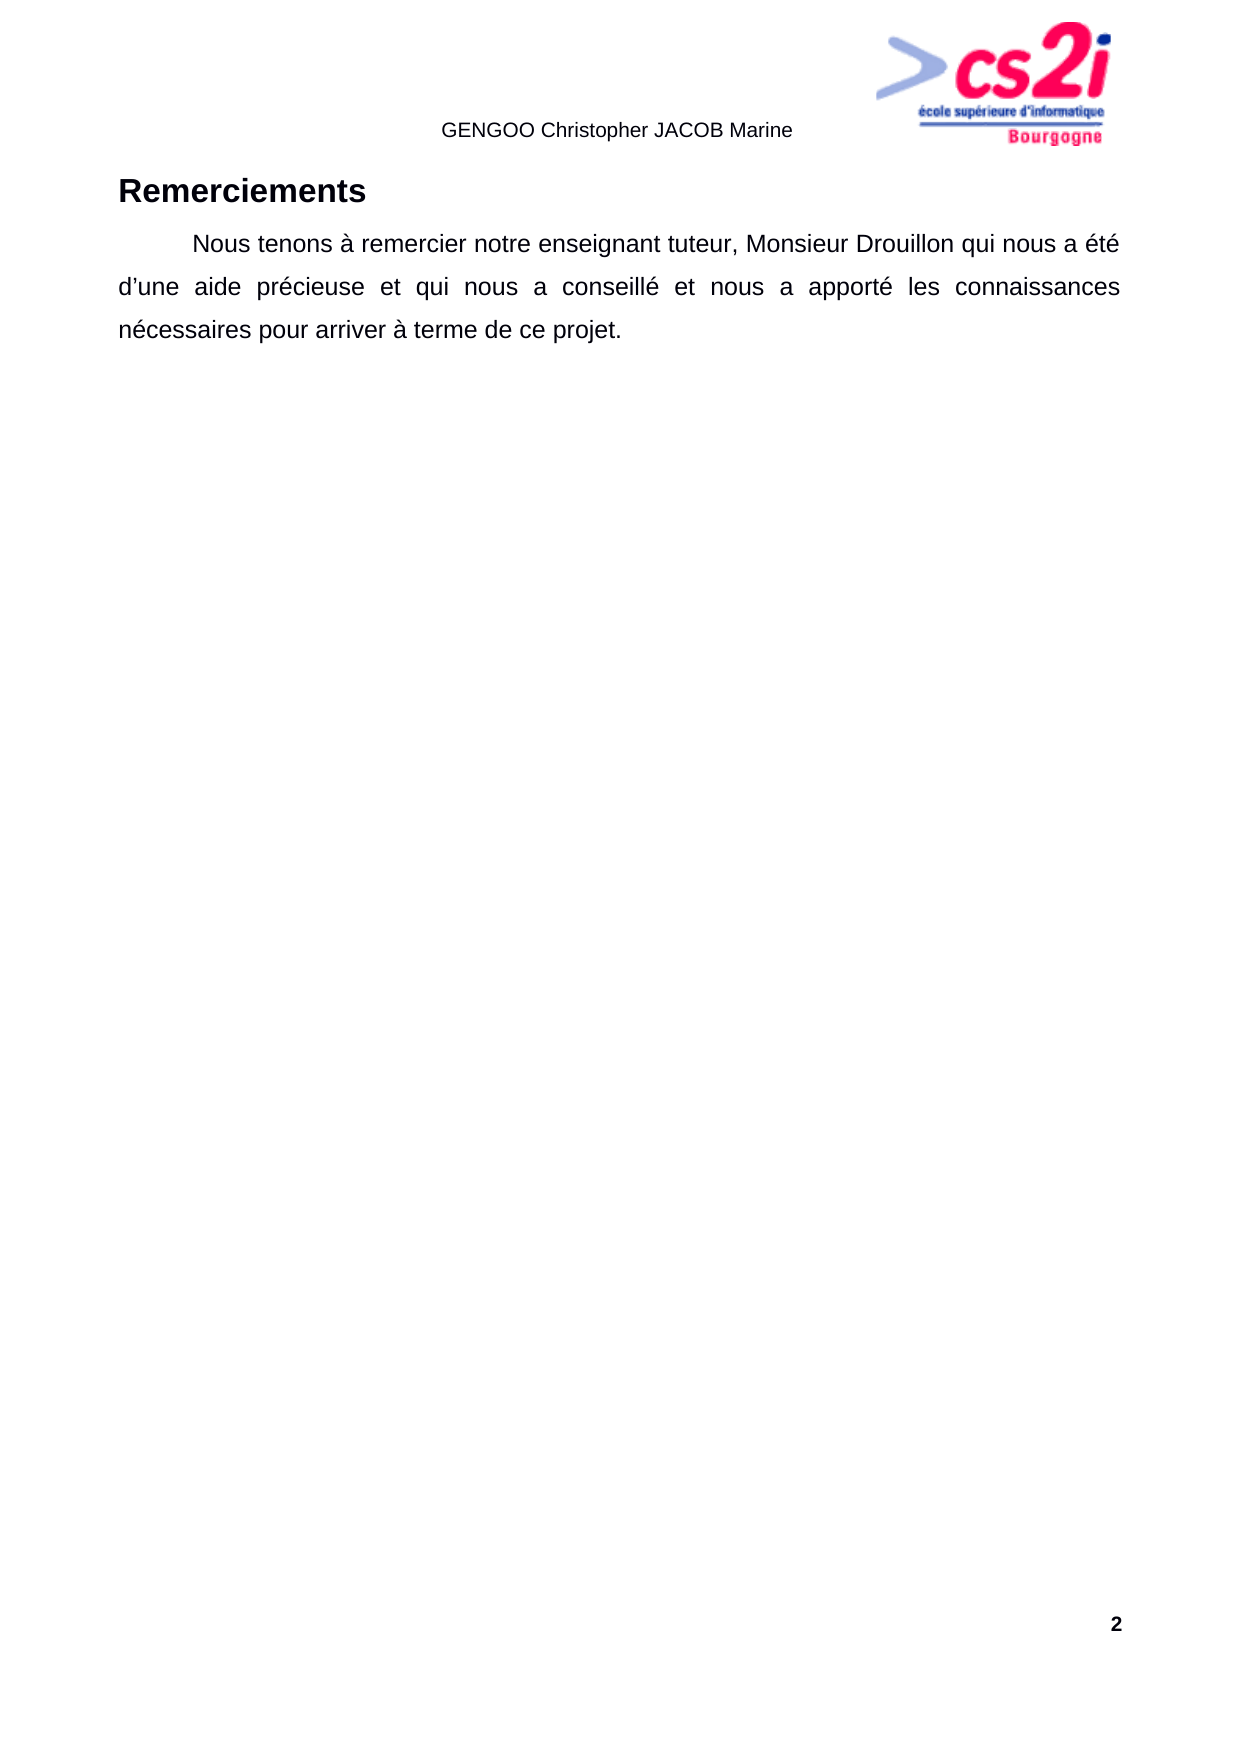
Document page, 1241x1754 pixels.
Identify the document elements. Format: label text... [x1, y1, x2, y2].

text Nous tenons à remercier notre enseignant tuteur, Monsieur Drouillon qui nous a été d’une aide précieuse et qui nous a conseillé et nous a apporté les connaissances nécessaires pour arriver à terme de ce projet. [118, 229, 1122, 344]
picture [876, 22, 1111, 146]
title Remerciements [118, 172, 1122, 210]
